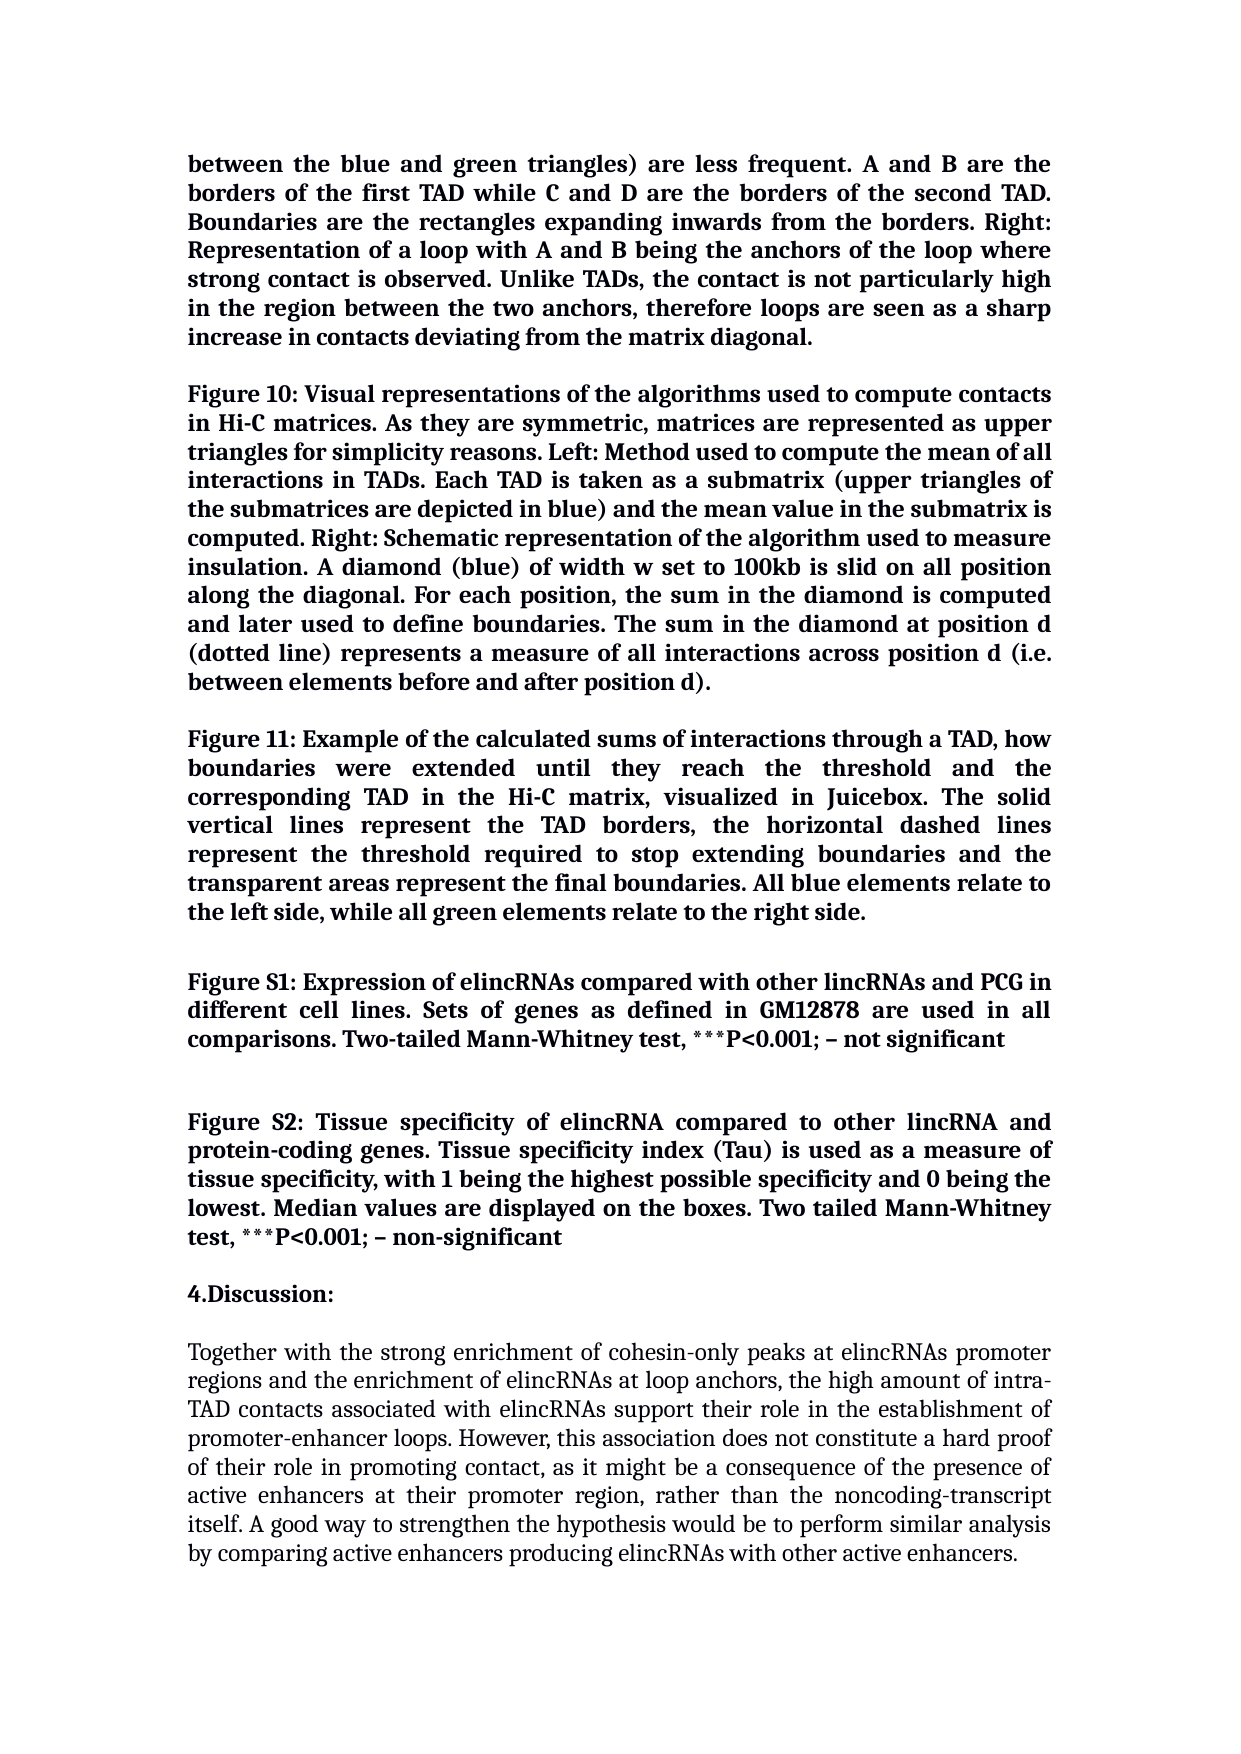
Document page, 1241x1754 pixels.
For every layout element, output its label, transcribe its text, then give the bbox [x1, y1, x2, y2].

text Together with the strong enrichment of cohesin-only peaks at elincRNAs promoter regions and the enrichment of elincRNAs at loop anchors, the high amount of intra-TAD contacts associated with elincRNAs support their role in the establishment of promoter-enhancer loops. However, this association does not constitute a hard proof of their role in promoting contact, as it might be a consequence of the presence of active enhancers at their promoter region, rather than the noncoding-transcript itself. A good way to strengthen the hypothesis would be to perform similar analysis by comparing active enhancers producing elincRNAs with other active enhancers. [187, 1309, 1053, 1567]
text Figure S2: Tissue specificity of elincRNA compared to other lincRNA and protein-coding genes. Tissue specificity index (Tau) is used as a measure of tissue specificity, with 1 being the highest possible specificity and 0 being the lowest. Median values are displayed on the boxes. Two tailed Mann-Whitney test, ***P<0.001; – non-significant [187, 1107, 1053, 1251]
text 4.Discussion: [187, 1280, 1053, 1309]
text Figure 11: Example of the calculated sums of interactions through a TAD, how boundaries were extended until they reach the threshold and the corresponding TAD in the Hi-C matrix, visualized in Juicebox. The solid vertical lines represent the TAD borders, the horizontal dashed lines represent the threshold required to stop extending boundaries and the transparent areas represent the final boundaries. All blue elements relate to the left side, while all green elements relate to the right side. [187, 725, 1053, 926]
text between the blue and green triangles) are less frequent. A and B are the borders of the first TAD while C and D are the borders of the second TAD. Boundaries are the rectangles expanding inwards from the borders. Right: Representation of a loop with A and B being the anchors of the loop where strong contact is observed. Unlike TADs, the contact is not particularly high in the region between the two anchors, therefore loops are seen as a sharp increase in contacts deviating from the matrix diagonal. [187, 150, 1053, 351]
text Figure 10: Visual representations of the algorithms used to compute contacts in Hi-C matrices. As they are symmetric, matrices are represented as upper triangles for simplicity reasons. Left: Method used to compute the mean of all interactions in TADs. Each TAD is taken as a submatrix (upper triangles of the submatrices are depicted in blue) and the mean value in the submatrix is computed. Right: Schematic representation of the algorithm used to measure insulation. A diamond (blue) of width w set to 100kb is slid on all position along the diagonal. For each position, the sum in the diamond is computed and later used to define boundaries. The sum in the diamond at position d (dotted line) represents a measure of all interactions across position d (i.e. between elements before and after position d). [187, 380, 1053, 696]
text Figure S1: Expression of elincRNAs compared with other lincRNAs and PCG in different cell lines. Sets of genes as defined in GM12878 are used in all comparisons. Two-tailed Mann-Whitney test, ***P<0.001; – not significant [187, 967, 1053, 1054]
